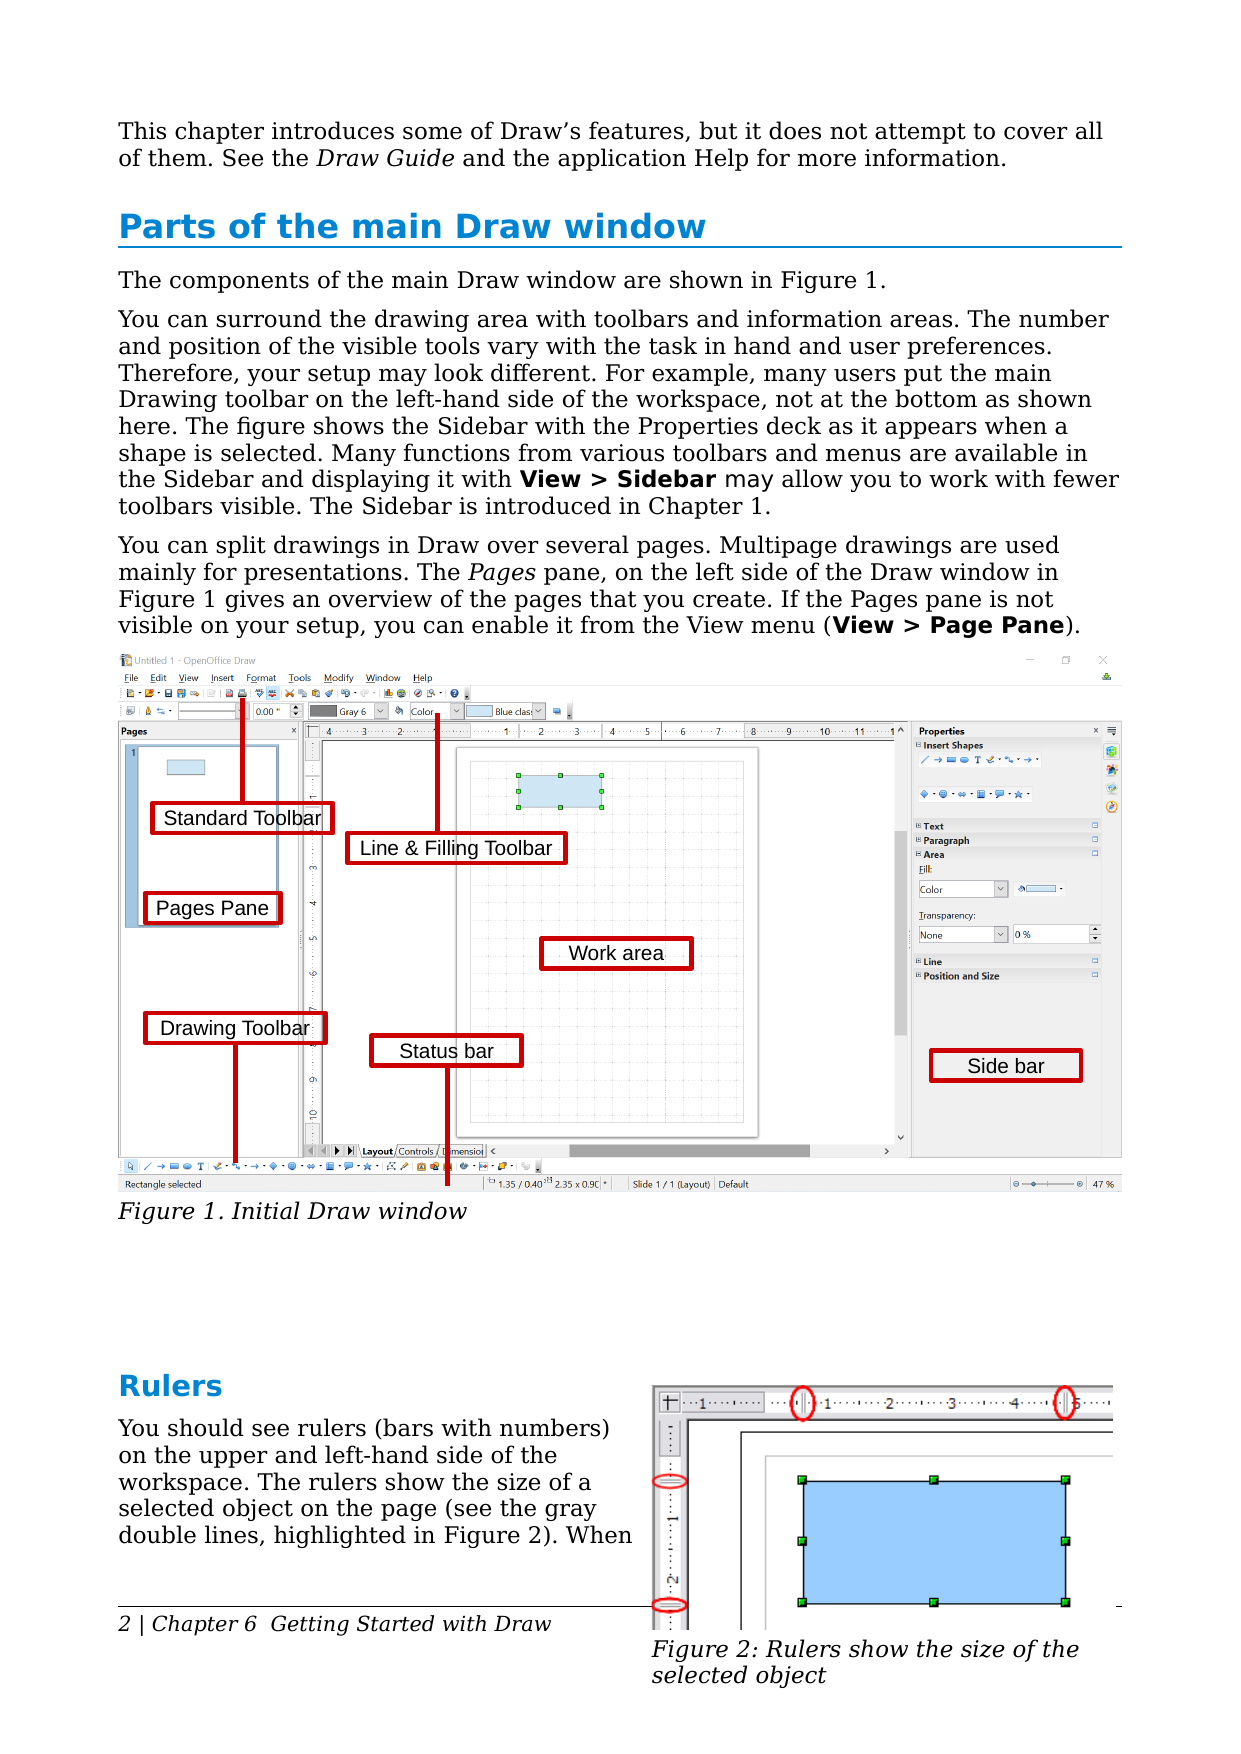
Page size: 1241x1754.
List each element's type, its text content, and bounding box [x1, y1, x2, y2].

text This chapter introduces some of Draw’s features, but it does not attempt to cover all of them. See the Draw Guide and the application Help for more information. [118, 118, 1122, 171]
picture [118, 651, 1122, 1192]
picture [651, 1385, 1113, 1630]
text Figure 1. Initial Draw window [118, 1198, 1122, 1225]
text The components of the main Draw window are shown in Figure 1. [118, 267, 1122, 294]
text You should see rulers (bars with numbers) on the upper and left-hand side of the workspace. The rulers show the size of a selected object on the page (see the gray double lines, highlighted in Figure 2). When [118, 1415, 651, 1549]
text You can surround the drawing area with toolbars and information areas. The number and position of the visible tools vary with the task in hand and user preferences. Therefore, your setup may look different. For example, many users put the main Drawing toolbar on the left-hand side of the workspace, not at the bottom as shown here. The figure shows the Sidebar with the Properties deck as it appears when a shape is selected. Many functions from various toolbars and menus are available in the Sidebar and displaying it with View > Sidebar may allow you to work with fewer toolbars visible. The Sidebar is introduced in Chapter 1. [118, 307, 1122, 520]
text Figure 2: Rulers show the size of the selected object [652, 1636, 1116, 1689]
text You can split drawings in Draw over several pages. Multipage drawings are used mainly for presentations. The Pages pane, on the left side of the Draw window in Figure 1 gives an overview of the pages that you create. If the Pages pane is not visible on your setup, you can enable it from the View menu (View > Page Pane). [118, 532, 1122, 639]
subtitle Parts of the main Draw window [118, 208, 1122, 246]
subtitle Rulers [118, 1369, 1122, 1385]
